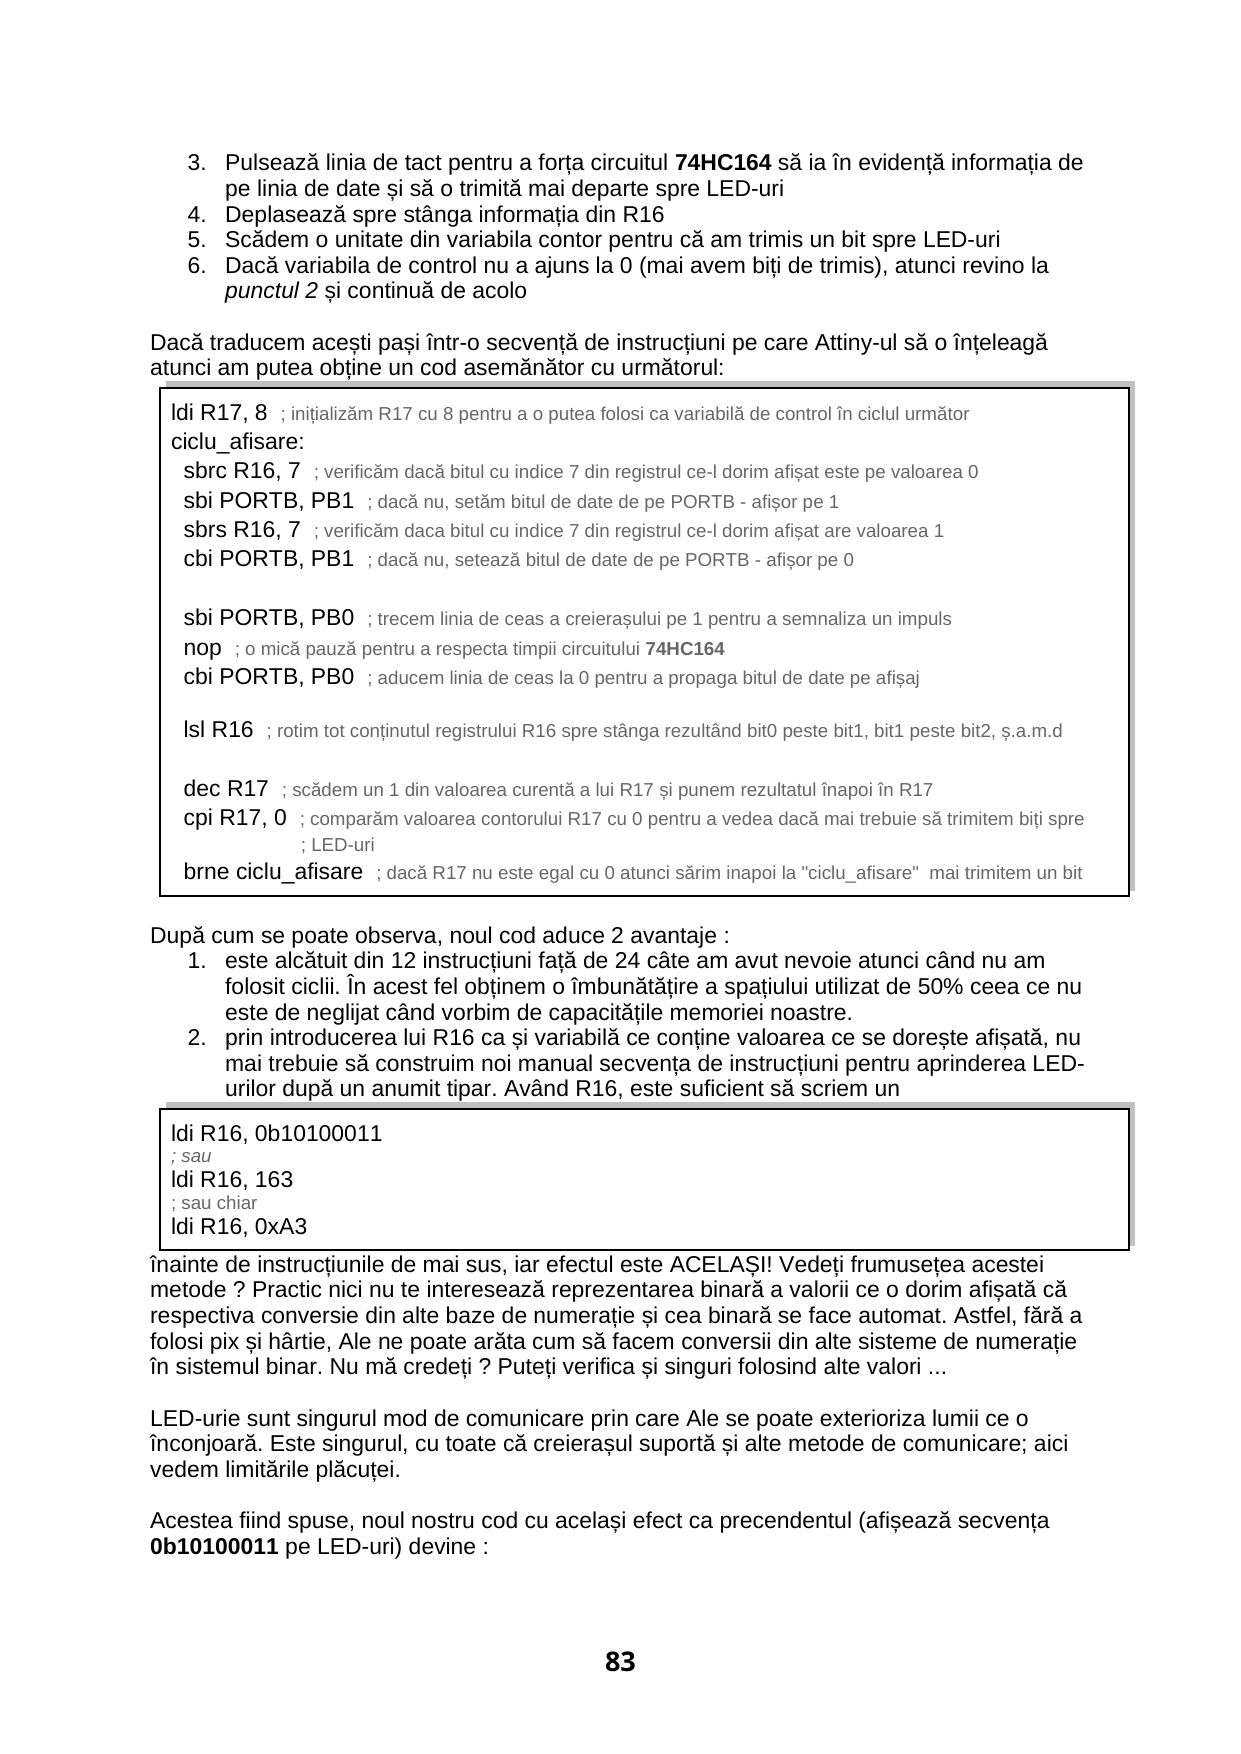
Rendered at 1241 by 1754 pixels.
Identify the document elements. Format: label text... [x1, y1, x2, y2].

text înainte de instrucțiunile de mai sus, iar efectul este ACELAȘI! Vedeți frumusețea acestei metode ? Practic nici nu te interesează reprezentarea binară a valorii ce o dorim afișată că respectiva conversie din alte baze de numerație și cea binară se face automat. Astfel, fără a folosi pix și hârtie, Ale ne poate arăta cum să facem conversii din alte sisteme de numerație în sistemul binar. Nu mă credeți ? Puteți verifica și singuri folosind alte valori ... [150, 1251, 1091, 1379]
table_header ldi R16, 0b10100011 ; sau ldi R16, 163 ; sau chiar ldi R16, 0xA3 [161, 1110, 1128, 1249]
list Pulsează linia de tact pentru a forța circuitul 74HC164 să ia în evidență informația de pe linia de date și să o trimită mai departe spre LED-uri [187, 150, 1091, 201]
list Scădem o unitate din variabila contor pentru că am trimis un bit spre LED-uri [187, 227, 1091, 252]
text LED-urie sunt singurul mod de comunicare prin care Ale se poate exterioriza lumii ce o înconjoară. Este singurul, cu toate că creierașul suportă și alte metode de comunicare; aici vedem limitările plăcuței. [150, 1405, 1091, 1482]
list este alcătuit din 12 instrucțiuni față de 24 câte am avut nevoie atunci când nu am folosit ciclii. În acest fel obținem o îmbunătățire a spațiului utilizat de 50% ceea ce nu este de neglijat când vorbim de capacitățile memoriei noastre. [187, 948, 1091, 1025]
text După cum se poate observa, noul cod aduce 2 avantaje : [150, 922, 1091, 948]
list Dacă variabila de control nu a ajuns la 0 (mai avem biți de trimis), atunci revino la punctul 2 și continuă de acolo [187, 252, 1091, 304]
text Dacă traducem acești pași într-o secvență de instrucțiuni pe care Attiny-ul să o înțeleagă atunci am putea obține un cod asemănător cu următorul: [150, 329, 1091, 381]
table_header ldi R17, 8 ; inițializăm R17 cu 8 pentru a o putea folosi ca variabilă de control în ciclul următor ciclu_afisare: sbrc R16, 7 ; verificăm dacă bitul cu indice 7 din registrul ce-l dorim afișat este pe valoarea 0 sbi PORTB, PB1 ; dacă nu, setăm bitul de date de pe PORTB - afișor pe 1 sbrs R16, 7 ; verificăm daca bitul cu indice 7 din registrul ce-l dorim afișat are valoarea 1 cbi PORTB, PB1 ; dacă nu, setează bitul de date de pe PORTB - afișor pe 0 sbi PORTB, PB0 ; trecem linia de ceas a creierașului pe 1 pentru a semnaliza un impuls nop ; o mică pauză pentru a respecta timpii circuitului 74HC164 cbi PORTB, PB0 ; aducem linia de ceas la 0 pentru a propaga bitul de date pe afișaj lsl R16 ; rotim tot conținutul registrului R16 spre stânga rezultând bit0 peste bit1, bit1 peste bit2, ș.a.m.d dec R17 ; scădem un 1 din valoarea curentă a lui R17 și punem rezultatul înapoi în R17 cpi R17, 0 ; comparăm valoarea contorului R17 cu 0 pentru a vedea dacă mai trebuie să trimitem biți spre ; LED-uri brne ciclu_afisare ; dacă R17 nu este egal cu 0 atunci sărim inapoi la "ciclu_afisare" mai trimitem un bit [161, 389, 1128, 894]
text Acestea fiind spuse, noul nostru cod cu același efect ca precendentul (afișează secvența 0b10100011 pe LED-uri) devine : [150, 1508, 1091, 1559]
list Deplasează spre stânga informația din R16 [187, 201, 1091, 227]
list prin introducerea lui R16 ca și variabilă ce conține valoarea ce se dorește afișată, nu mai trebuie să construim noi manual secvența de instrucțiuni pentru aprinderea LED-urilor după un anumit tipar. Având R16, este suficient să scriem un [187, 1025, 1091, 1102]
